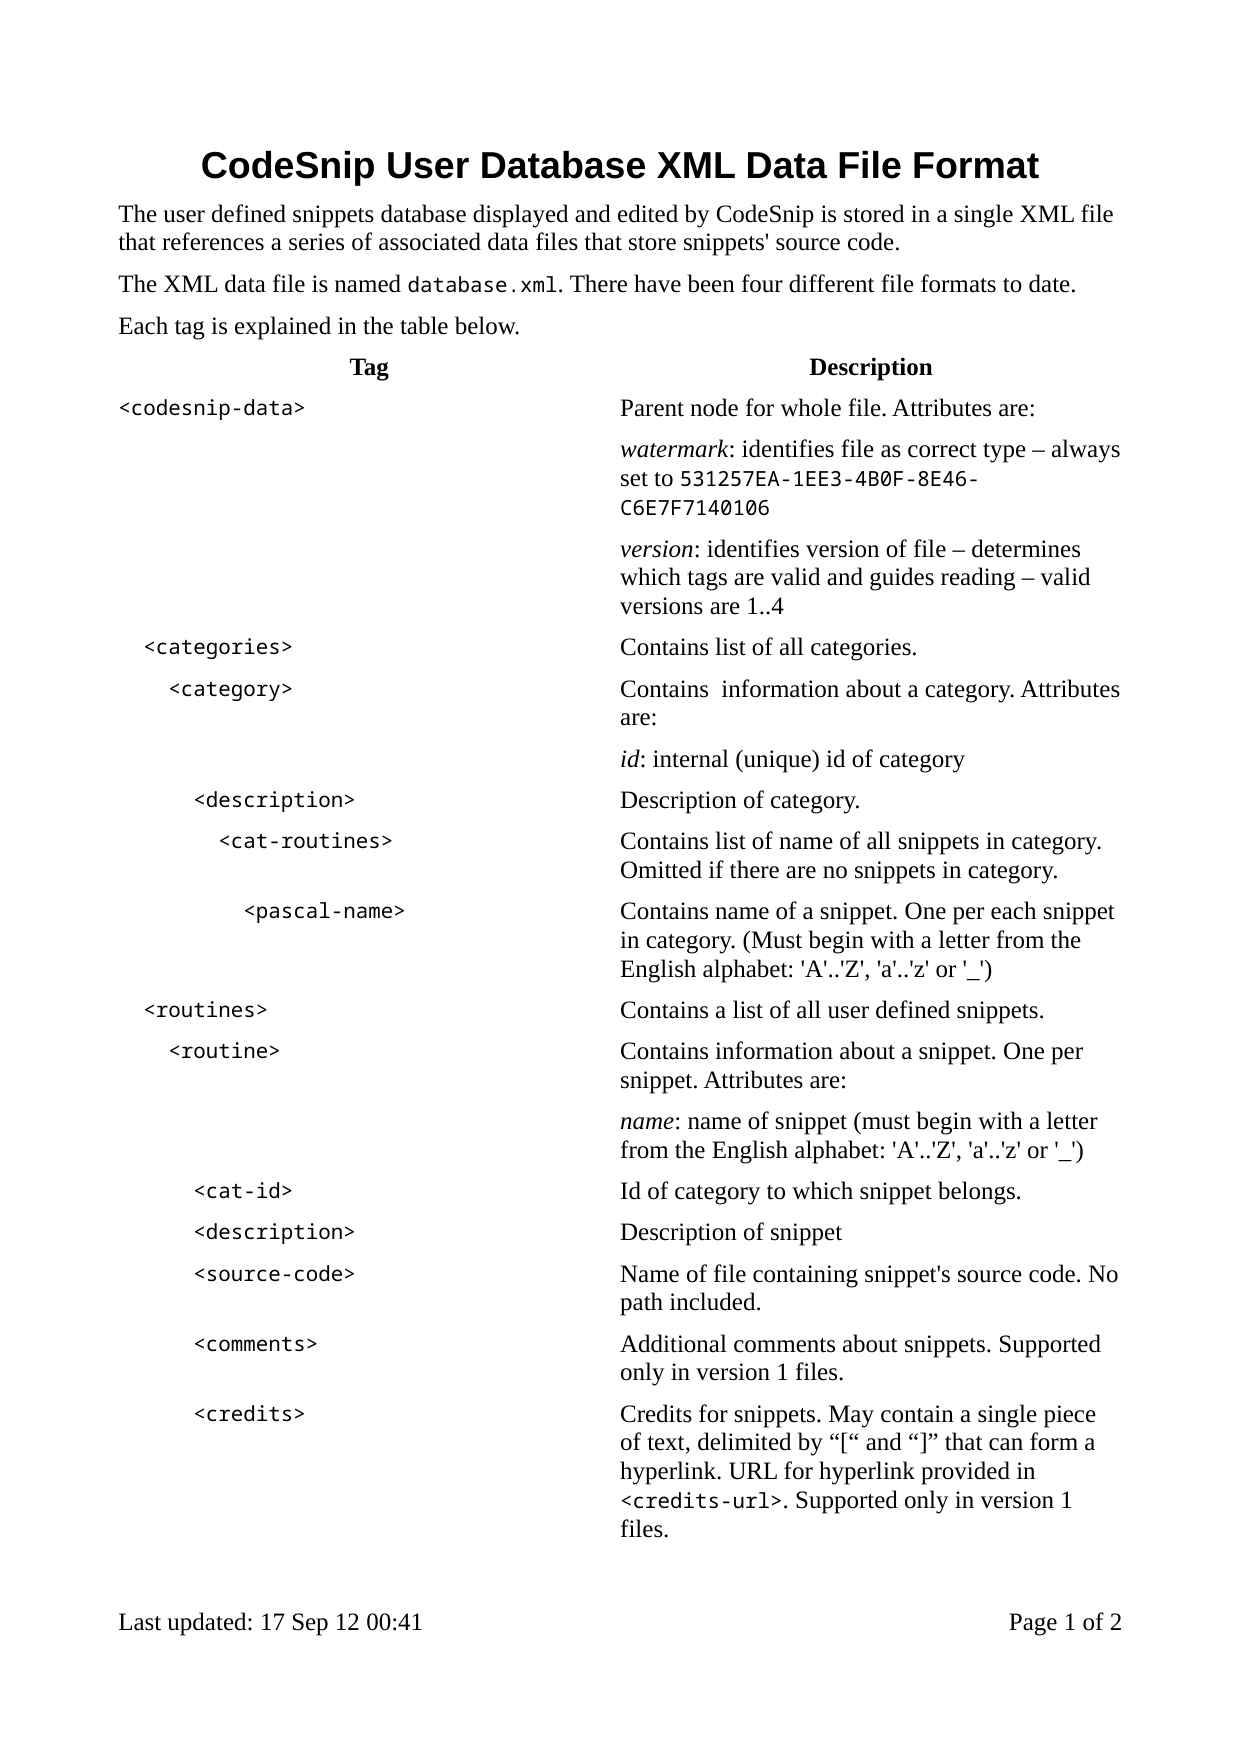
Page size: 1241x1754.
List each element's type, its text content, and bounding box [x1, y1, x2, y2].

table_cell <source-code> [118, 1259, 620, 1329]
table_header Description [620, 352, 1122, 393]
table_cell Description of category. [620, 785, 1122, 826]
table_cell <routine> [118, 1036, 620, 1176]
text The user defined snippets database displayed and edited by CodeSnip is stored in a single XML file that references a series of associated data files that store snippets' source code. [118, 199, 1122, 256]
text Each tag is explained in the table below. [118, 311, 1122, 339]
table_cell <description> [118, 1218, 620, 1259]
table_cell <cat-routines> [118, 826, 620, 896]
table_cell Description of snippet [620, 1218, 1122, 1259]
table_cell Contains name of a snippet. One per each snippet in category. (Must begin with a letter from the English alphabet: 'A'..'Z', 'a'..'z' or '_') [620, 896, 1122, 995]
table_cell <categories> [118, 633, 620, 674]
table_cell Credits for snippets. May contain a single piece of text, delimited by “[“ and “]” that can form a hyperlink. URL for hyperlink provided in <credits-url>. Supported only in version 1 files. [620, 1399, 1122, 1556]
table_cell Additional comments about snippets. Supported only in version 1 files. [620, 1329, 1122, 1399]
table_cell <pascal-name> [118, 896, 620, 995]
table_cell <description> [118, 785, 620, 826]
table_cell Parent node for whole file. Attributes are: watermark: identifies file as correct type – always set to 531257EA-1EE3-4B0F-8E46-C6E7F7140106 version: identifies version of file – determines which tags are valid and guides reading – valid versions are 1..4 [620, 393, 1122, 632]
table_cell <comments> [118, 1329, 620, 1399]
table_cell Id of category to which snippet belongs. [620, 1176, 1122, 1217]
table_cell <credits> [118, 1399, 620, 1556]
title CodeSnip User Database XML Data File Format [118, 143, 1122, 186]
table_cell <routines> [118, 995, 620, 1036]
table_cell Contains a list of all user defined snippets. [620, 995, 1122, 1036]
table_cell <category> [118, 674, 620, 785]
table_cell Contains list of name of all snippets in category. Omitted if there are no snippets in category. [620, 826, 1122, 896]
table_cell <cat-id> [118, 1176, 620, 1217]
table_header Tag [118, 352, 620, 393]
table_cell Contains information about a category. Attributes are: id: internal (unique) id of category [620, 674, 1122, 785]
table_cell Contains list of all categories. [620, 633, 1122, 674]
table_cell Name of file containing snippet's source code. No path included. [620, 1259, 1122, 1329]
table_cell <codesnip-data> [118, 393, 620, 632]
table_cell Contains information about a snippet. One per snippet. Attributes are: name: name of snippet (must begin with a letter from the English alphabet: 'A'..'Z', 'a'..'z' or '_') [620, 1036, 1122, 1176]
text The XML data file is named database.xml. There have been four different file formats to date. [118, 269, 1122, 298]
